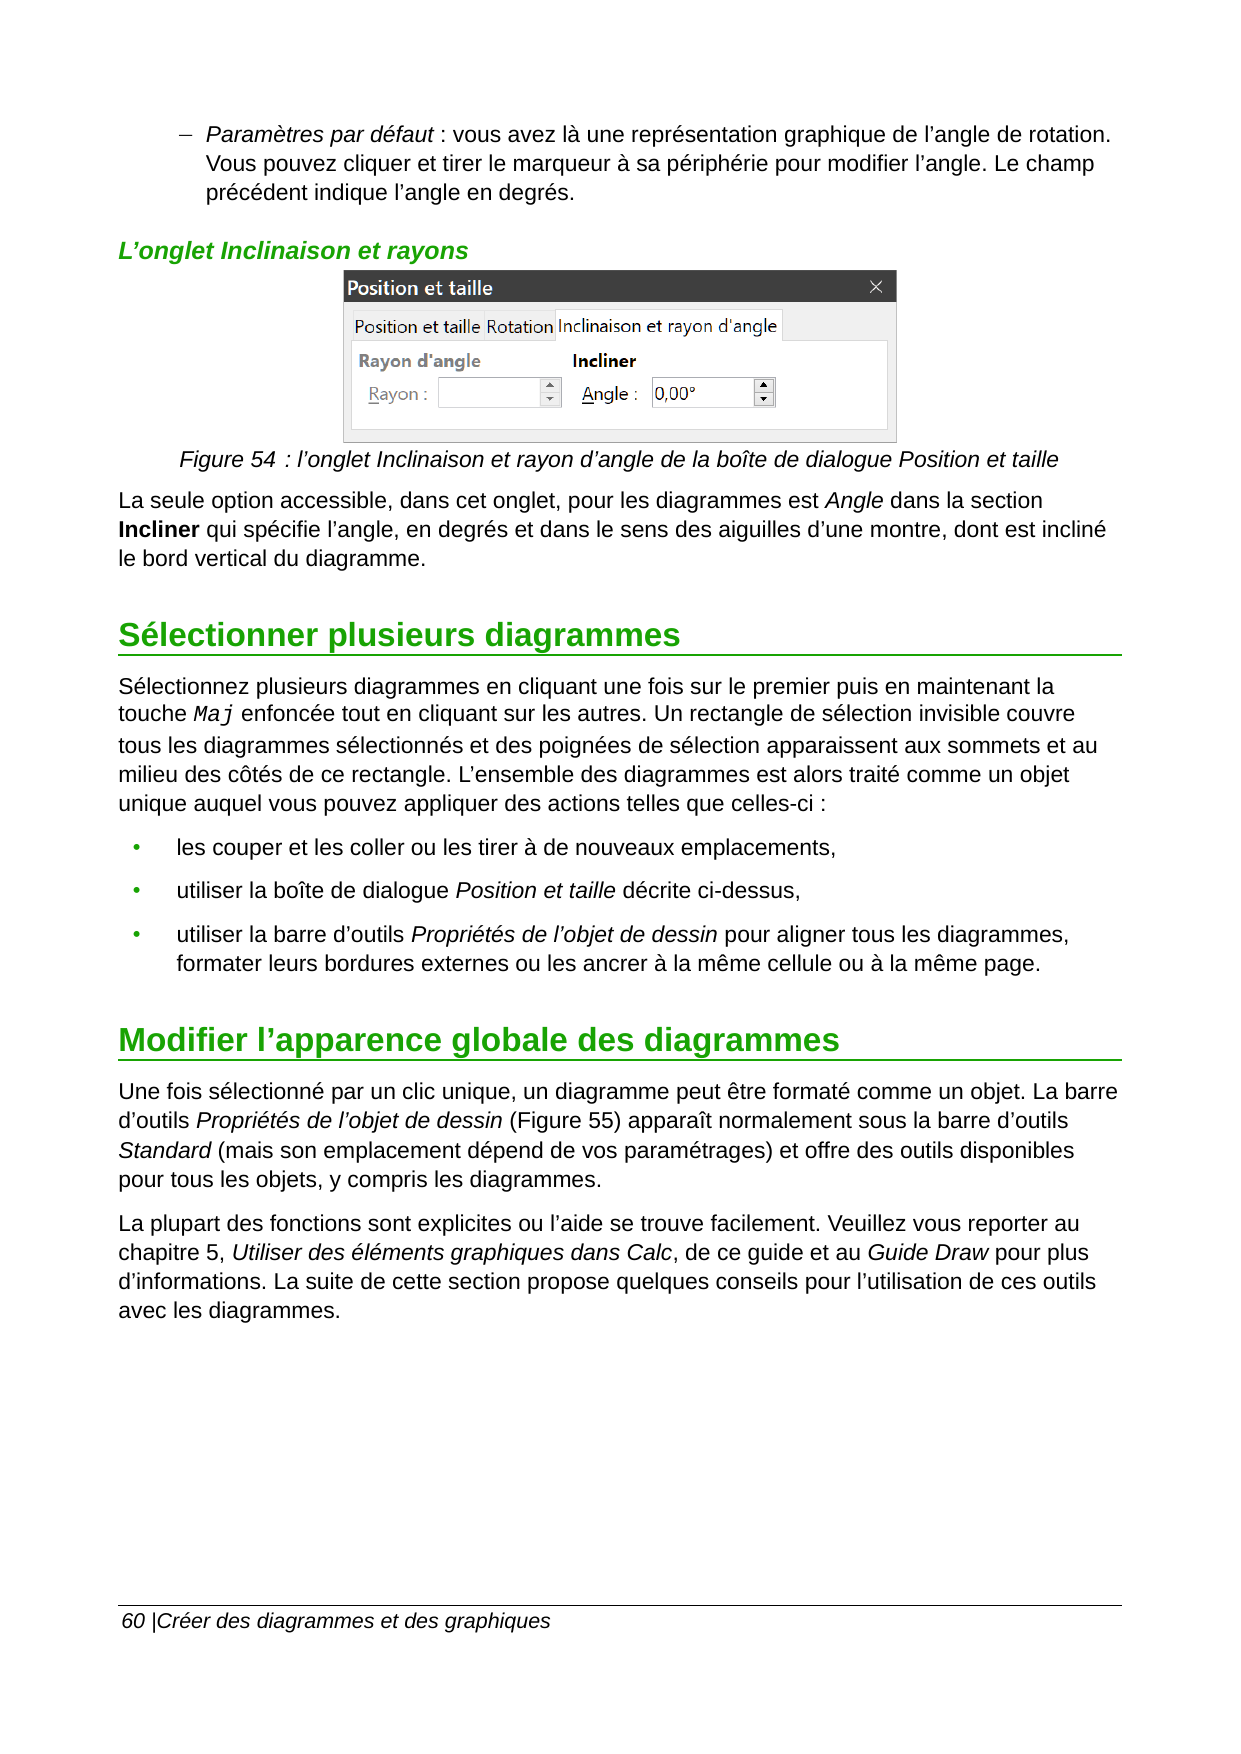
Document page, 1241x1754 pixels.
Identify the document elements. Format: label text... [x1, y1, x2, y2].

list Paramètres par défaut : vous avez là une représentation graphique de l’angle de rotation. Vous pouvez cliquer et tirer le marqueur à sa périphérie pour modifier l’angle. Le champ précédent indique l’angle en degrés. [176, 118, 1122, 206]
list utiliser la barre d’outils Propriétés de l’objet de dessin pour aligner tous les diagrammes, formater leurs bordures externes ou les ancrer à la même cellule ou à la même page. [133, 918, 1122, 977]
text Figure 54 : l’onglet Inclinaison et rayon d’angle de la boîte de dialogue Position et taille [118, 443, 1122, 472]
list les couper et les coller ou les tirer à de nouveaux emplacements, [133, 831, 1122, 860]
list utiliser la boîte de dialogue Position et taille décrite ci-dessus, [133, 874, 1122, 904]
text La plupart des fonctions sont explicites ou l’aide se trouve facilement. Veuillez vous reporter au chapitre 5, Utiliser des éléments graphiques dans Calc, de ce guide et au Guide Draw pour plus d’informations. La suite de cette section propose quelques conseils pour l’utilisation de ces outils avec les diagrammes. [118, 1207, 1122, 1323]
subtitle Sélectionner plusieurs diagrammes [118, 615, 1122, 654]
subtitle L’onglet Inclinaison et rayons [118, 235, 1122, 264]
subtitle Modifier l’apparence globale des diagrammes [118, 1020, 1122, 1059]
picture [343, 270, 897, 443]
text Une fois sélectionné par un clic unique, un diagramme peut être formaté comme un objet. La barre d’outils Propriétés de l’objet de dessin (Figure 55) apparaît normalement sous la barre d’outils Standard (mais son emplacement dépend de vos paramétrages) et offre des outils disponibles pour tous les objets, y compris les diagrammes. [118, 1076, 1122, 1192]
text La seule option accessible, dans cet onglet, pour les diagrammes est Angle dans la section Incliner qui spécifie l’angle, en degrés et dans le sens des aiguilles d’une montre, dont est incliné le bord vertical du diagramme. [118, 484, 1122, 572]
text Sélectionnez plusieurs diagrammes en cliquant une fois sur le premier puis en maintenant la touche Maj enfoncée tout en cliquant sur les autres. Un rectangle de sélection invisible couvre tous les diagrammes sélectionnés et des poignées de sélection apparaissent aux sommets et au milieu des côtés de ce rectangle. L’ensemble des diagrammes est alors traité comme un objet unique auquel vous pouvez appliquer des actions telles que celles-ci : [118, 670, 1122, 816]
